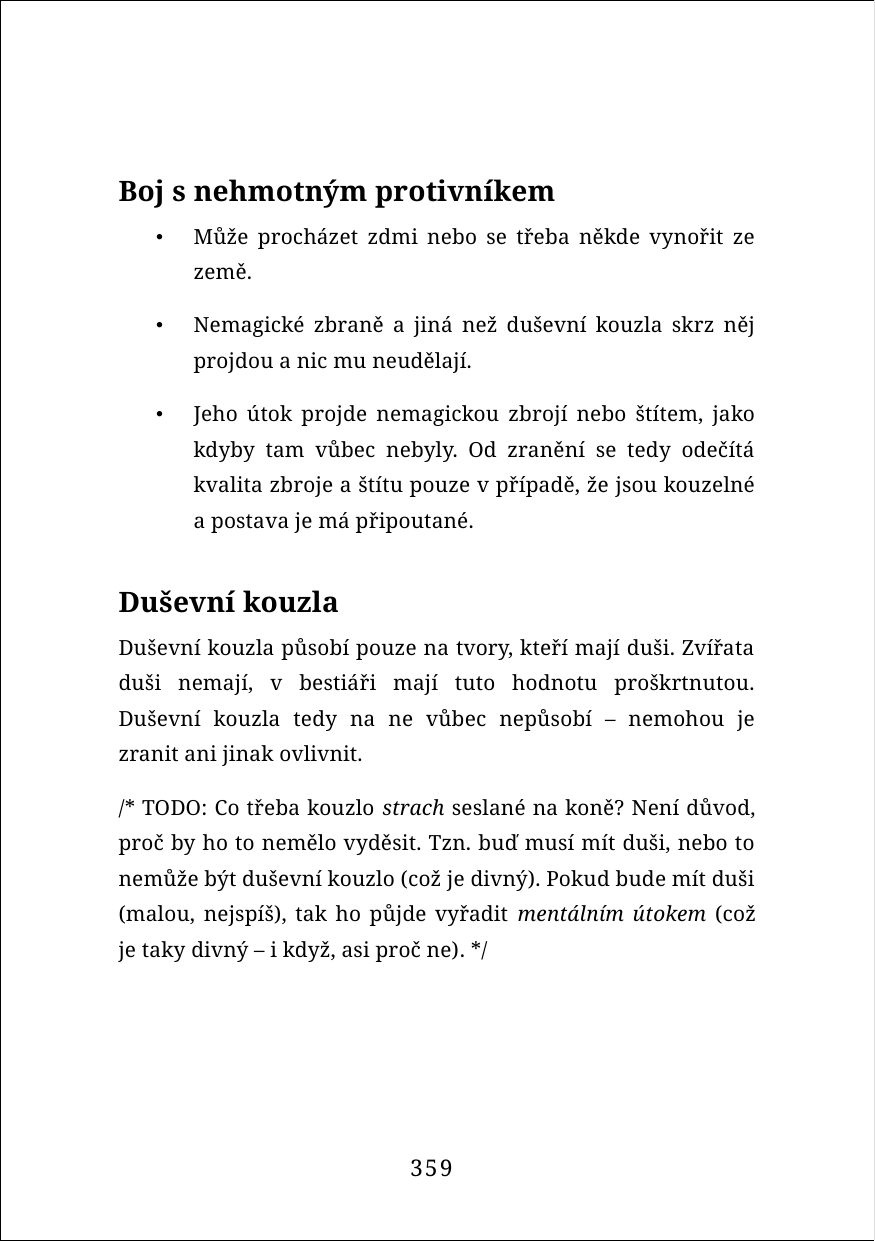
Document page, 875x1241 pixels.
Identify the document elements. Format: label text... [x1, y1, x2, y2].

list Nemagické zbraně a jiná než duševní kouzla skrz něj projdou a nic mu neudělají. [156, 311, 756, 374]
subtitle Duševní kouzla [118, 583, 756, 621]
list Může procházet zdmi nebo se třeba někde vynořit ze země. [156, 222, 756, 286]
list Jeho útok projde nemagickou zbrojí nebo štítem, jako kdyby tam vůbec nebyly. Od zranění se tedy odečítá kvalita zbroje a štítu pouze v případě, že jsou kouzelné a postava je má připoutané. [156, 399, 756, 534]
text /* TODO: Co třeba kouzlo strach seslané na koně? Není důvod, proč by ho to nemělo vyděsit. Tzn. buď musí mít duši, nebo to nemůže být duševní kouzlo (což je divný). Pokud bude mít duši (malou, nejspíš), tak ho půjde vyřadit mentálním útokem (což je taky divný – i když, asi proč ne). */ [118, 793, 756, 963]
text Duševní kouzla působí pouze na tvory, kteří mají duši. Zvířata duši nemají, v bestiáři mají tuto hodnotu proškrtnutou. Duševní kouzla tedy na ne vůbec nepůsobí – nemohou je zranit ani jinak ovlivnit. [118, 633, 756, 768]
subtitle Boj s nehmotným protivníkem [118, 172, 756, 210]
